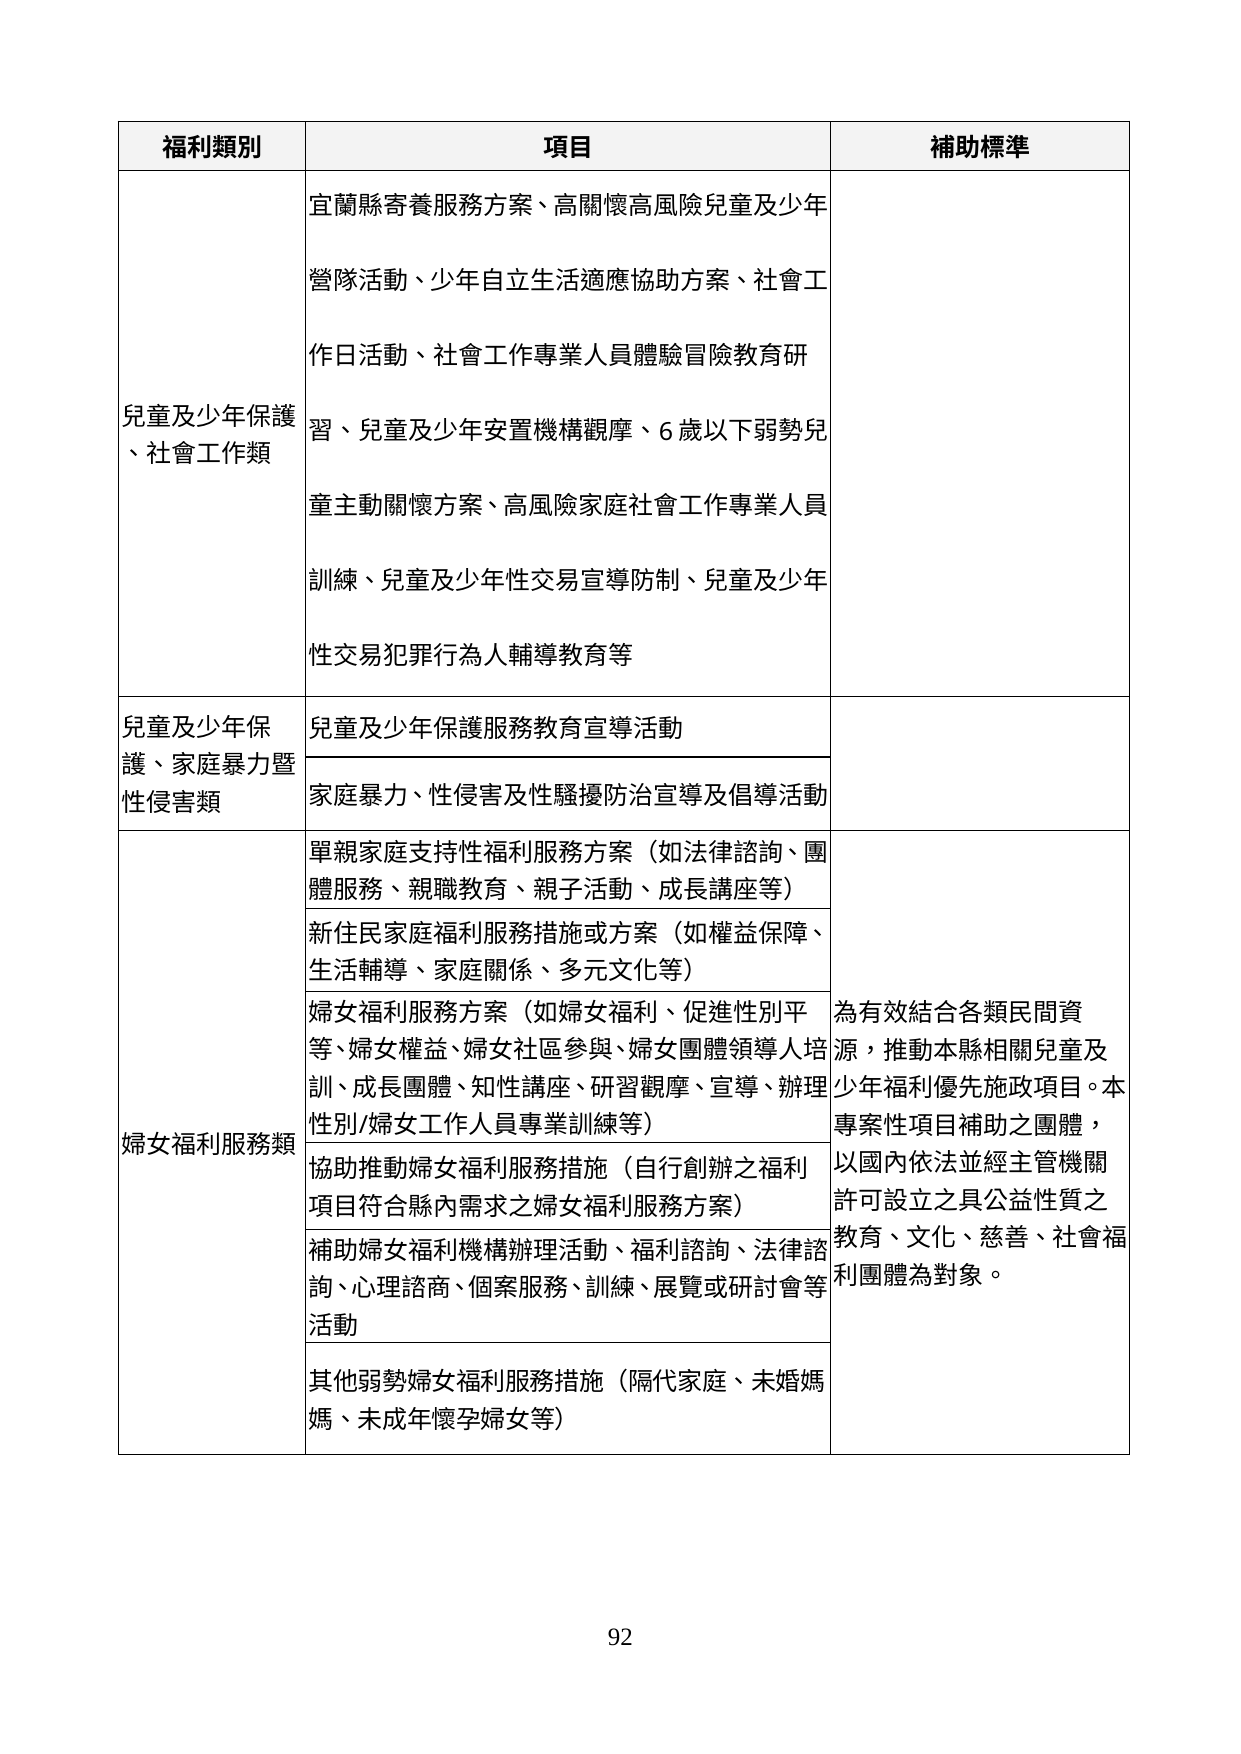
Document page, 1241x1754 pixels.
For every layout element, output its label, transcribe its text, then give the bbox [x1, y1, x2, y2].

table_cell 兒童及少年保護、家庭暴力暨性侵害類 [119, 697, 305, 829]
table_cell 其他弱勢婦女福利服務措施（隔代家庭、未婚媽媽、未成年懷孕婦女等） [306, 1343, 830, 1454]
table_cell 宜蘭縣寄養服務方案、高關懷高風險兒童及少年營隊活動、少年自立生活適應協助方案、社會工作日活動、社會工作專業人員體驗冒險教育研習、兒童及少年安置機構觀摩、6歲以下弱勢兒童主動關懷方案、高風險家庭社會工作專業人員訓練、兒童及少年性交易宣導防制、兒童及少年性交易犯罪行為人輔導教育等 [306, 171, 830, 696]
table_cell 婦女福利服務方案（如婦女福利、促進性別平等、婦女權益、婦女社區參與、婦女團體領導人培訓、成長團體、知性講座、研習觀摩、宣導、辦理性別/婦女工作人員專業訓練等） [306, 992, 830, 1142]
table_cell 單親家庭支持性福利服務方案（如法律諮詢、團體服務、親職教育、親子活動、成長講座等） [306, 831, 830, 908]
table_cell 補助婦女福利機構辦理活動、福利諮詢、法律諮詢、心理諮商、個案服務、訓練、展覽或研討會等活動 [306, 1230, 830, 1342]
table_cell 為有效結合各類民間資源，推動本縣相關兒童及少年福利優先施政項目。本專案性項目補助之團體，以國內依法並經主管機關許可設立之具公益性質之教育、文化、慈善、社會福利團體為對象。 [831, 831, 1129, 1454]
table_cell 婦女福利服務類 [119, 831, 305, 1454]
table_cell 兒童及少年保護 、社會工作類 [119, 171, 305, 696]
table_cell 兒童及少年保護服務教育宣導活動 [306, 697, 830, 756]
table_header 福利類別 [119, 122, 305, 170]
table_cell [831, 171, 1129, 696]
table_header 項目 [306, 122, 830, 170]
table_cell [831, 697, 1129, 829]
table_cell 新住民家庭福利服務措施或方案（如權益保障、生活輔導、家庭關係、多元文化等） [306, 909, 830, 991]
table_cell 協助推動婦女福利服務措施（自行創辦之福利項目符合縣內需求之婦女福利服務方案） [306, 1143, 830, 1228]
table_cell 家庭暴力、性侵害及性騷擾防治宣導及倡導活動 [306, 758, 830, 829]
table_header 補助標準 [831, 122, 1129, 170]
